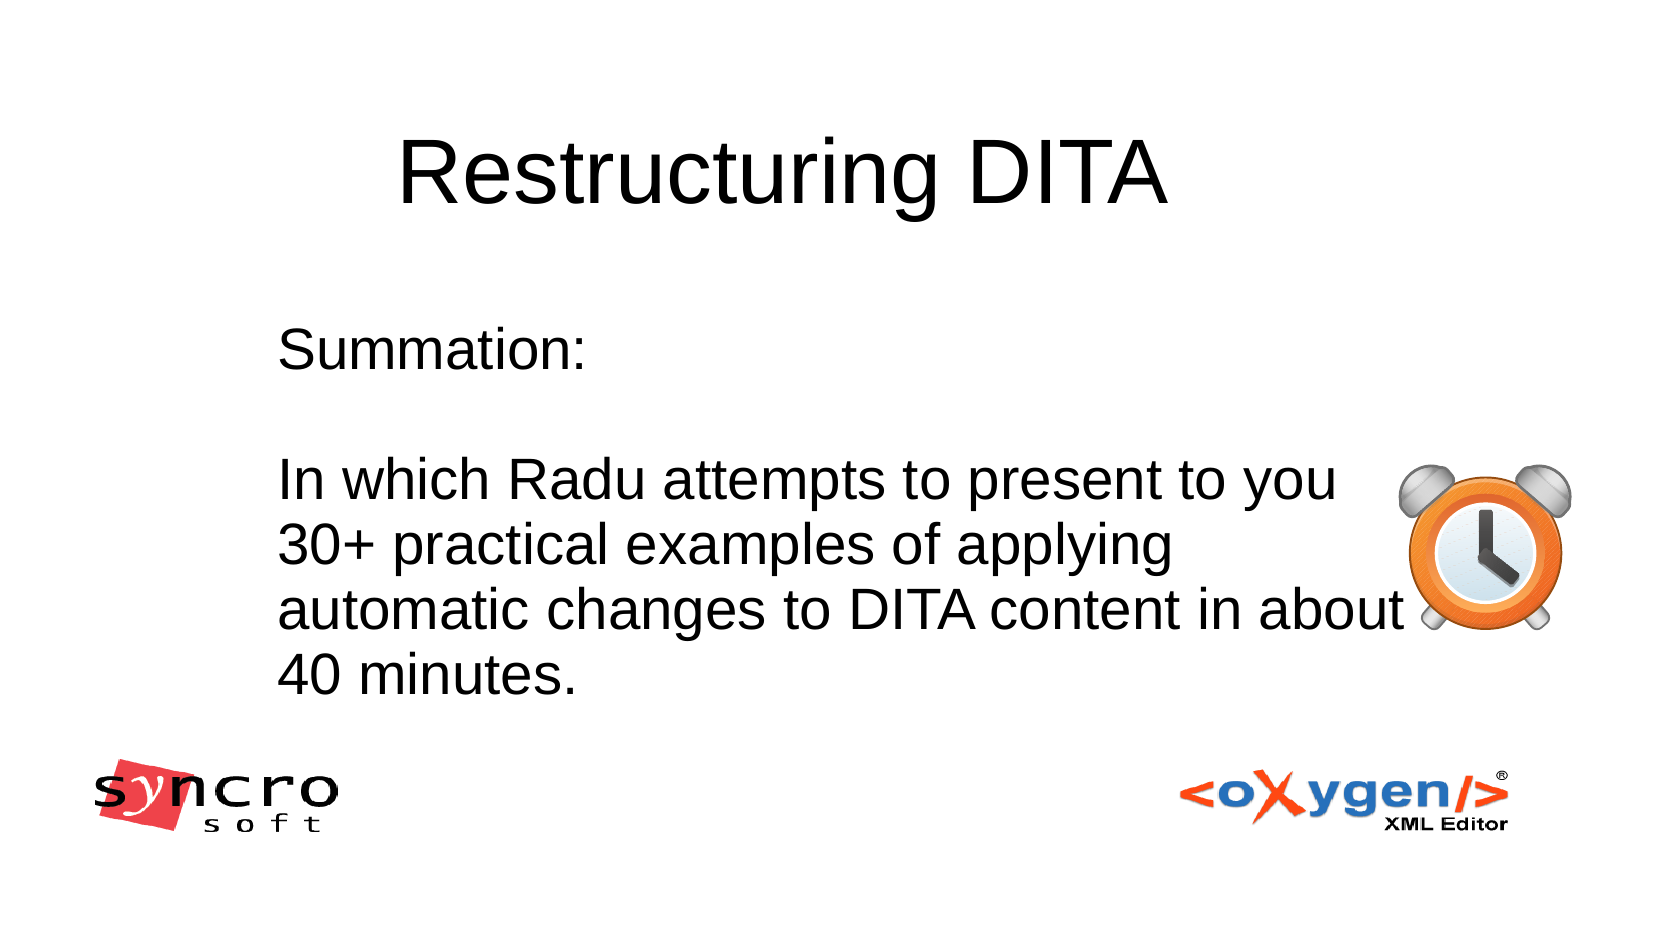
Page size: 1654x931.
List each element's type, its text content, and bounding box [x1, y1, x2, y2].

picture [1387, 450, 1583, 646]
text_box Summation: In which Radu attempts to present to you 30+ practical examples of applying automatic changes to DITA content in about 40 minutes. [262, 309, 1426, 715]
title Restructuring DITA [49, 56, 1538, 287]
picture [1162, 756, 1527, 844]
picture [95, 759, 338, 832]
